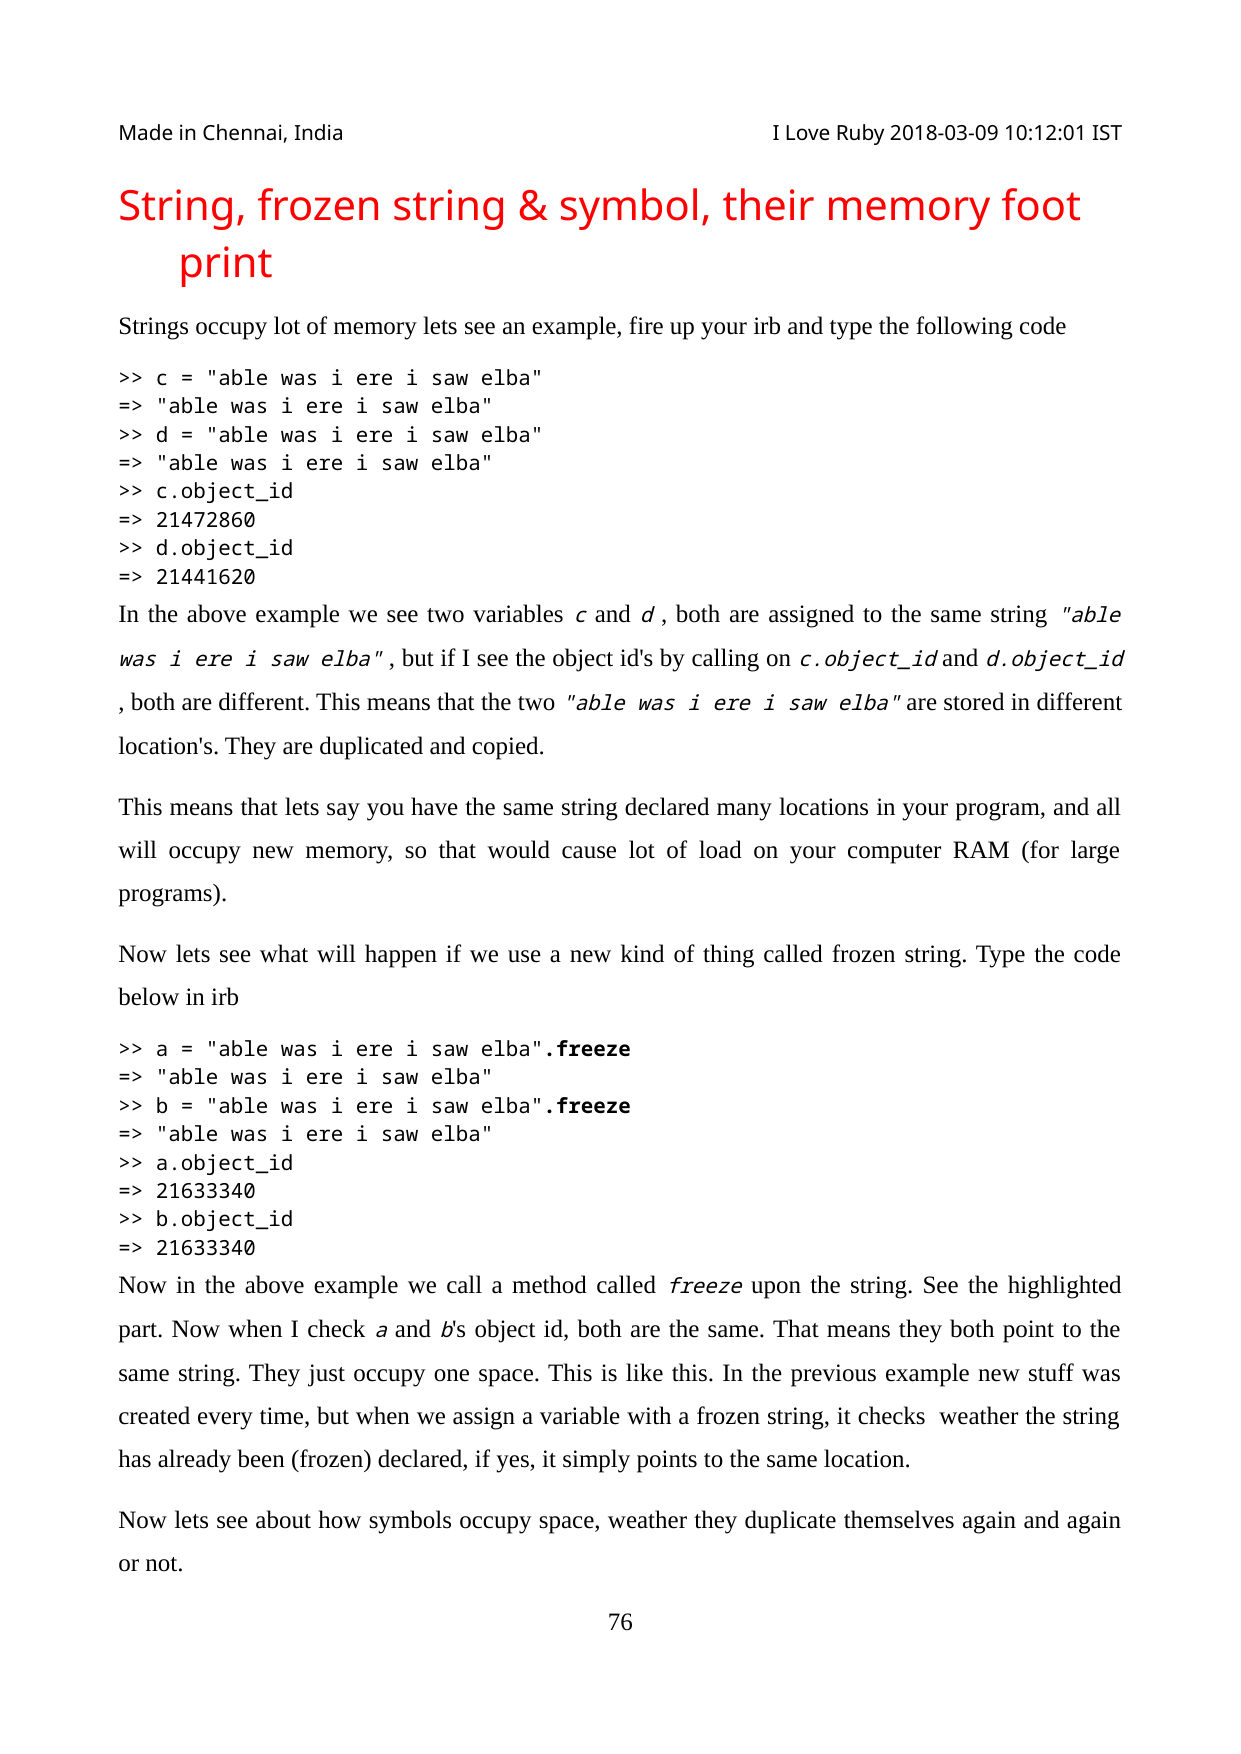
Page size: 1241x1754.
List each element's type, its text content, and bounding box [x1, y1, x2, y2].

text This means that lets say you have the same string declared many locations in your program, and all will occupy new memory, so that would cause lot of load on your computer RAM (for large programs). [118, 792, 1122, 907]
text >> d = "able was i ere i saw elba" [118, 420, 1122, 448]
subtitle String, frozen string & symbol, their memory foot print [118, 176, 1122, 289]
text => "able was i ere i saw elba" [118, 1062, 1122, 1091]
text => 21633340 [118, 1233, 1122, 1261]
text >> c = "able was i ere i saw elba" [118, 363, 1122, 391]
text Now in the above example we call a method called freeze upon the string. See the highlighted part. Now when I check a and b's object id, both are the same. That means they both point to the same string. They just occupy one space. This is like this. In the previous example new stuff was created every time, but when we assign a variable with a frozen string, it checks weather the string has already been (frozen) declared, if yes, it simply points to the same location. [118, 1270, 1122, 1473]
text => 21633340 [118, 1176, 1122, 1204]
text Now lets see about how symbols occupy space, weather they duplicate themselves again and again or not. [118, 1505, 1122, 1577]
text => "able was i ere i saw elba" [118, 448, 1122, 477]
text >> d.object_id [118, 533, 1122, 562]
text >> b.object_id [118, 1204, 1122, 1233]
text Now lets see what will happen if we use a new kind of thing called frozen string. Type the code below in irb [118, 939, 1122, 1011]
text >> c.object_id [118, 477, 1122, 505]
text => 21441620 [118, 562, 1122, 590]
text => 21472860 [118, 505, 1122, 533]
text >> b = "able was i ere i saw elba".freeze [118, 1091, 1122, 1119]
text => "able was i ere i saw elba" [118, 391, 1122, 420]
text Strings occupy lot of memory lets see an example, fire up your irb and type the following code [118, 311, 1122, 340]
text => "able was i ere i saw elba" [118, 1119, 1122, 1148]
text In the above example we see two variables c and d , both are assigned to the same string "able was i ere i saw elba" , but if I see the object id's by calling on c.object_id and d.object_id , both are different. This means that the two "able was i ere i saw elba" are stored in different location's. They are duplicated and copied. [118, 599, 1122, 759]
text >> a = "able was i ere i saw elba".freeze [118, 1034, 1122, 1062]
text >> a.object_id [118, 1148, 1122, 1176]
